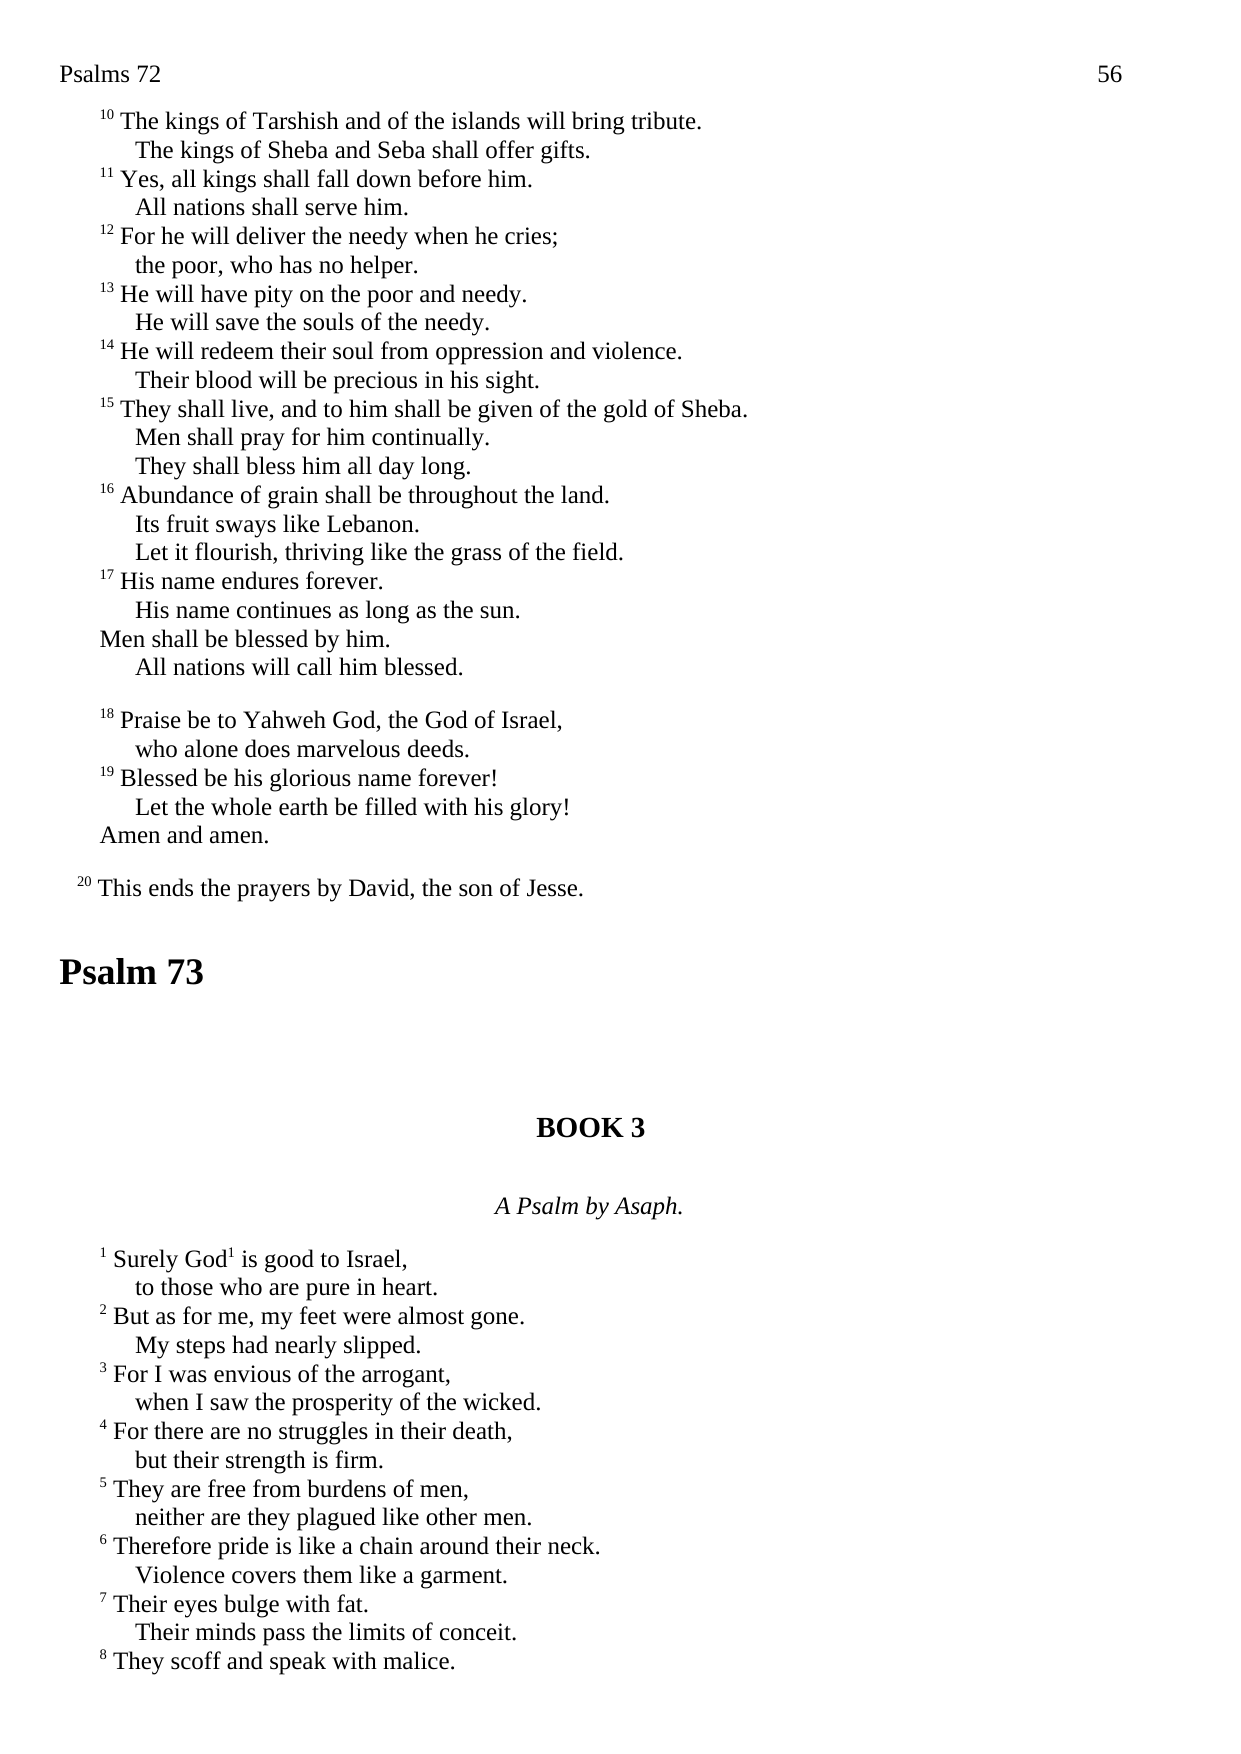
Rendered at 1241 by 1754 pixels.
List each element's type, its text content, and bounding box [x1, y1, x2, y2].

text 12 For he will deliver the needy when he cries; [99, 221, 1122, 250]
text but their strength is firm. [135, 1445, 1122, 1474]
text All nations shall serve him. [135, 192, 1122, 221]
text 14 He will redeem their soul from oppression and violence. [99, 336, 1122, 365]
text to those who are pure in heart. [135, 1272, 1122, 1301]
text 16 Abundance of grain shall be throughout the land. [99, 480, 1122, 509]
text 4 For there are no struggles in their death, [99, 1416, 1122, 1445]
text 6 Therefore pride is like a chain around their neck. [99, 1531, 1122, 1560]
text A Psalm by Asaph. [59, 1191, 1122, 1220]
text Their blood will be precious in his sight. [135, 365, 1122, 394]
text 19 Blessed be his glorious name forever! [99, 763, 1122, 792]
text 20 This ends the prayers by David, the son of Jesse. [59, 873, 1122, 902]
text Let it flourish, thriving like the grass of the field. [135, 537, 1122, 566]
text They shall bless him all day long. [135, 451, 1122, 480]
text 10 The kings of Tarshish and of the islands will bring tribute. [99, 106, 1122, 135]
text 1 Surely God1 is good to Israel, [99, 1244, 1122, 1272]
text 5 They are free from burdens of men, [99, 1474, 1122, 1502]
text Its fruit sways like Lebanon. [135, 509, 1122, 537]
text 2 But as for me, my feet were almost gone. [99, 1301, 1122, 1330]
text who alone does marvelous deeds. [135, 734, 1122, 763]
text 3 For I was envious of the arrogant, [99, 1359, 1122, 1387]
text Violence covers them like a garment. [135, 1560, 1122, 1589]
text Psalm 73 [59, 949, 1122, 992]
text neither are they plagued like other men. [135, 1502, 1122, 1531]
text 7 Their eyes bulge with fat. [99, 1589, 1122, 1617]
text 8 They scoff and speak with malice. [99, 1646, 1122, 1675]
text 18 Praise be to Yahweh God, the God of Israel, [99, 705, 1122, 734]
text 17 His name endures forever. [99, 566, 1122, 595]
text Men shall pray for him continually. [135, 422, 1122, 451]
text 15 They shall live, and to him shall be given of the gold of Sheba. [99, 394, 1122, 422]
text My steps had nearly slipped. [135, 1330, 1122, 1359]
text All nations will call him blessed. [135, 652, 1122, 681]
text His name continues as long as the sun. [135, 595, 1122, 624]
text when I saw the prosperity of the wicked. [135, 1387, 1122, 1416]
text The kings of Sheba and Seba shall offer gifts. [135, 135, 1122, 164]
text 13 He will have pity on the poor and needy. [99, 279, 1122, 307]
text Men shall be blessed by him. [99, 624, 1122, 652]
text BOOK 3 [59, 1110, 1122, 1144]
text He will save the souls of the needy. [135, 307, 1122, 336]
text Amen and amen. [99, 820, 1122, 849]
text 11 Yes, all kings shall fall down before him. [99, 164, 1122, 192]
text Their minds pass the limits of conceit. [135, 1617, 1122, 1646]
text the poor, who has no helper. [135, 250, 1122, 279]
text Let the whole earth be filled with his glory! [135, 792, 1122, 820]
